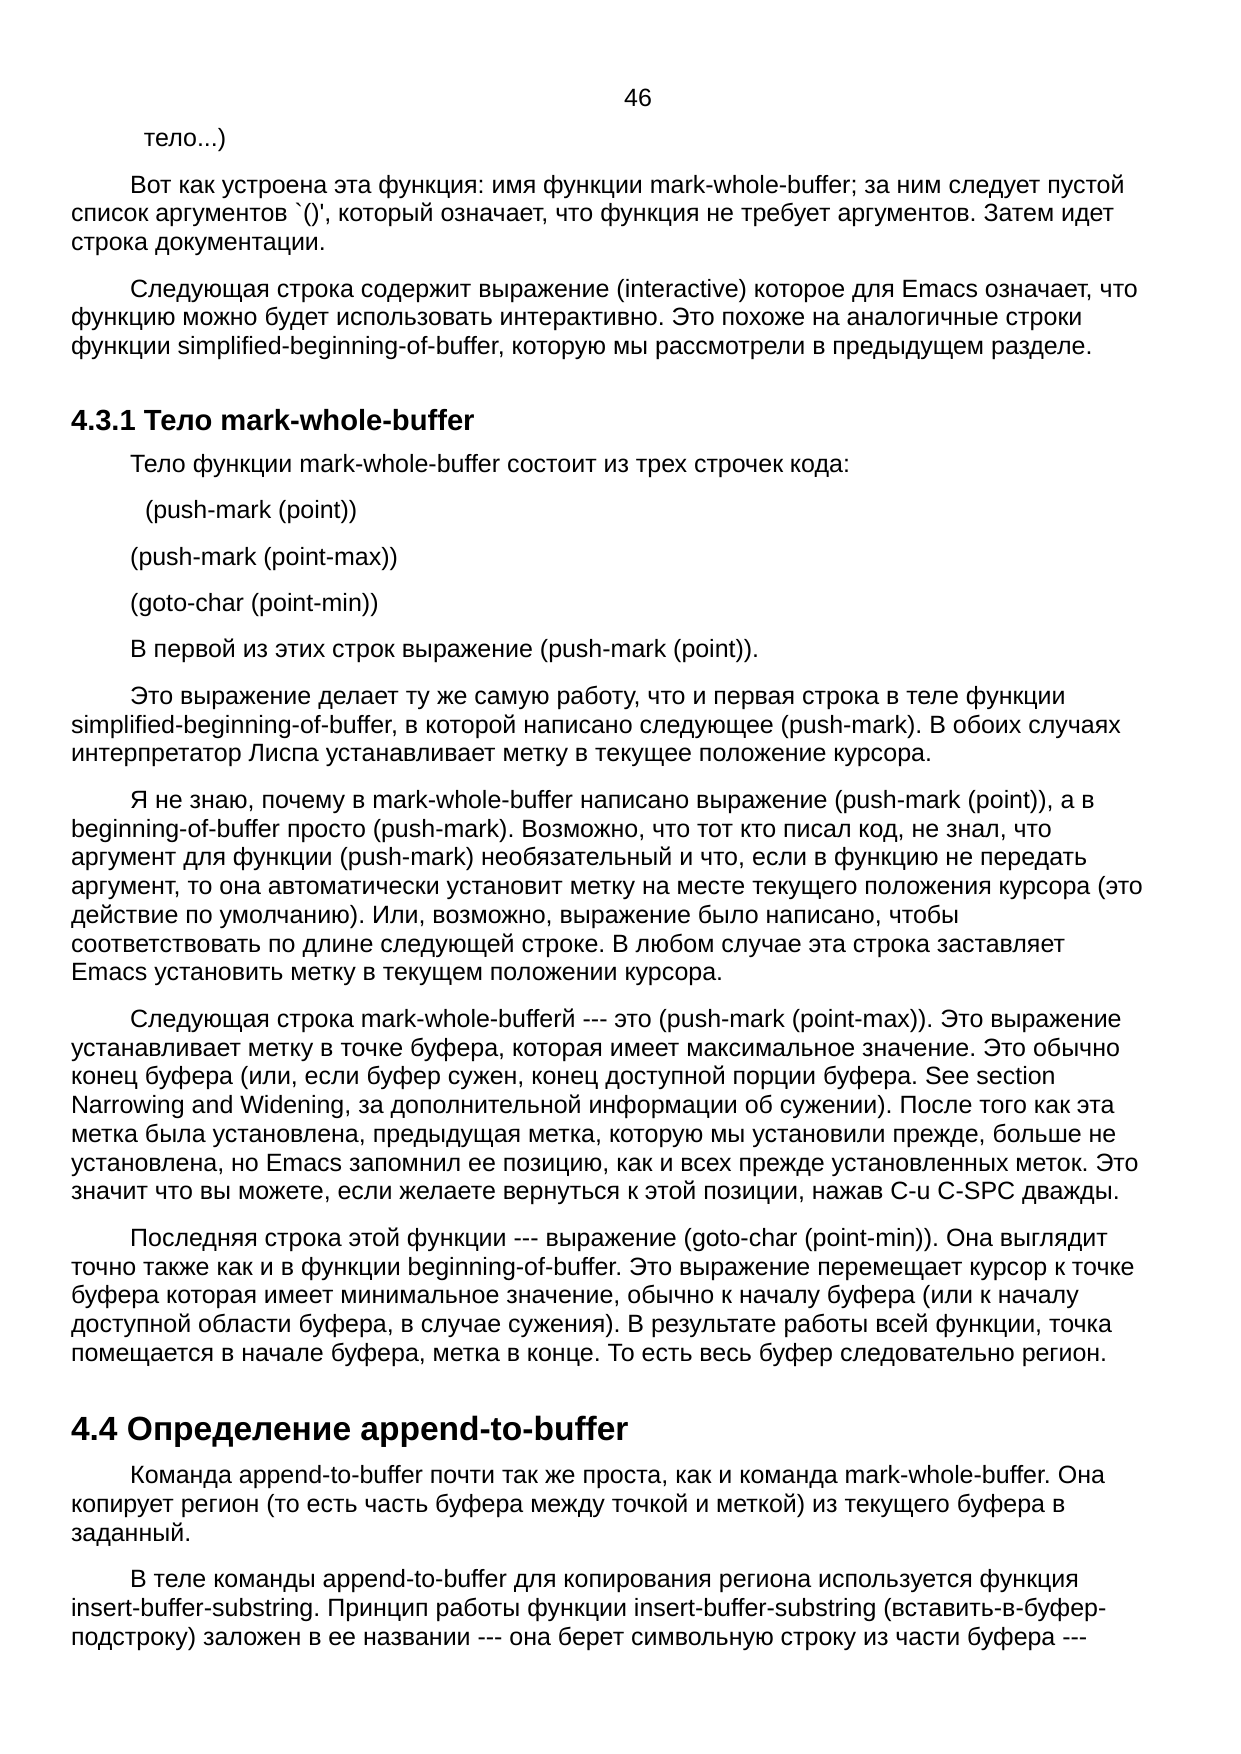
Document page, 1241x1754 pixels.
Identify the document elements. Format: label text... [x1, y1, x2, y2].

text Следующая строка mark-whole-bufferй --- это (push-mark (point-max)). Это выражение устанавливает метку в точке буфера, которая имеет максимальное значение. Это обычно конец буфера (или, если буфер сужен, конец доступной порции буфера. See section Narrowing and Widening, за дополнительной информации об сужении). После того как эта метка была установлена, предыдущая метка, которую мы установили прежде, больше не установлена, но Emacs запомнил ее позицию, как и всех прежде установленных меток. Это значит что вы можете, если желаете вернуться к этой позиции, нажав C-u C-SPC дважды. [71, 1004, 1146, 1205]
text Это выражение делает ту же самую работу, что и первая строка в теле функции simplified-beginning-of-buffer, в которой написано следующее (push-mark). В обоих случаях интерпретатор Лиспа устанавливает метку в текущее положение курсора. [71, 681, 1146, 767]
text тело...) [71, 123, 1146, 152]
text В первой из этих строк выражение (push-mark (point)). [71, 634, 1146, 663]
text Последняя строка этой функции --- выражение (goto-char (point-min)). Она выглядит точно также как и в функции beginning-of-buffer. Это выражение перемещает курсор к точке буфера которая имеет минимальное значение, обычно к началу буфера (или к началу доступной области буфера, в случае сужения). В результате работы всей функции, точка помещается в начале буфера, метка в конце. То есть весь буфер следовательно регион. [71, 1223, 1146, 1367]
text Следующая строка содержит выражение (interactive) которое для Emacs означает, что функцию можно будет использовать интерактивно. Это похоже на аналогичные строки функции simplified-beginning-of-buffer, которую мы рассмотрели в предыдущем разделе. [71, 274, 1146, 360]
text Я не знаю, почему в mark-whole-buffer написано выражение (push-mark (point)), а в beginning-of-buffer просто (push-mark). Возможно, что тот кто писал код, не знал, что аргумент для функции (push-mark) необязательный и что, если в функцию не передать аргумент, то она автоматически установит метку на месте текущего положения курсора (это действие по умолчанию). Или, возможно, выражение было написано, чтобы соответствовать по длине следующей строке. В любом случае эта строка заставляет Emacs установить метку в текущем положении курсора. [71, 785, 1146, 986]
text (goto-char (point-min)) [71, 588, 1146, 617]
text Вот как устроена эта функция: имя функции mark-whole-buffer; за ним следует пустой список аргументов `()', который означает, что функция не требует аргументов. Затем идет строка документации. [71, 170, 1146, 256]
text Тело функции mark-whole-buffer состоит из трех строчек кода: [71, 449, 1146, 477]
text (push-mark (point)) [71, 495, 1146, 524]
text В теле команды append-to-buffer для копирования региона используется функция insert-buffer-substring. Принцип работы функции insert-buffer-substring (вставить-в-буфер-подстроку) заложен в ее названии --- она берет символьную строку из части буфера [71, 1564, 1146, 1651]
text Команда append-to-buffer почти так же проста, как и команда mark-whole-buffer. Она копирует регион (то есть часть буфера между точкой и меткой) из текущего буфера в заданный. [71, 1460, 1146, 1547]
text (push-mark (point-max)) [71, 542, 1146, 570]
subtitle 4.4 Определение append-to-buffer [71, 1409, 1146, 1448]
subtitle 4.3.1 Тело mark-whole-buffer [71, 403, 1146, 436]
